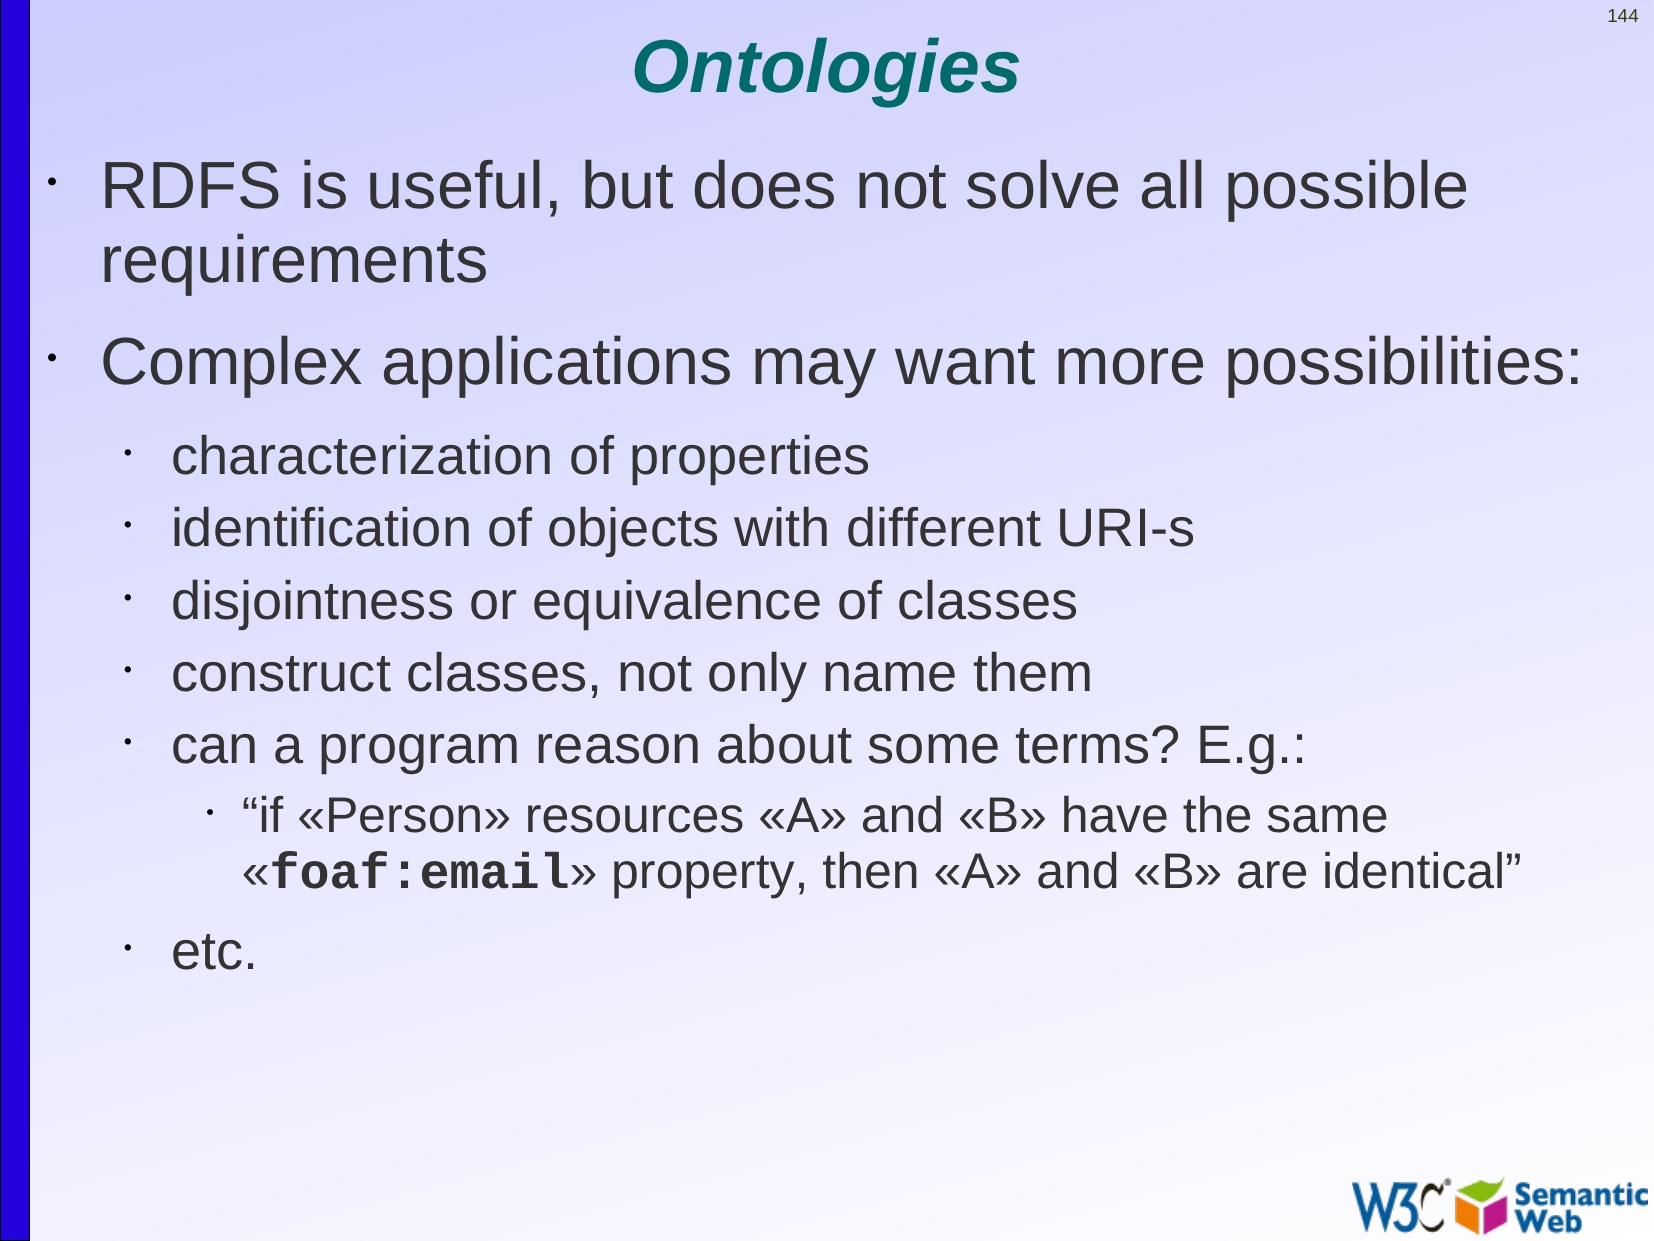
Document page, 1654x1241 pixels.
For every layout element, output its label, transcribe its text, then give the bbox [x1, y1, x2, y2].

picture [1352, 1175, 1648, 1235]
title Ontologies [0, 5, 1654, 125]
list RDFS is useful, but does not solve all possible requirements Complex applications may want more possibilities: characterization of properties identification of objects with different URI-s disjointness or equivalence of classes construct classes, not only name them can a program reason about some terms? E.g.: “if «Person» resources «A» and «B» have the same «foaf:email» property, then «A» and «B» are identical” etc. [29, 147, 1624, 1119]
